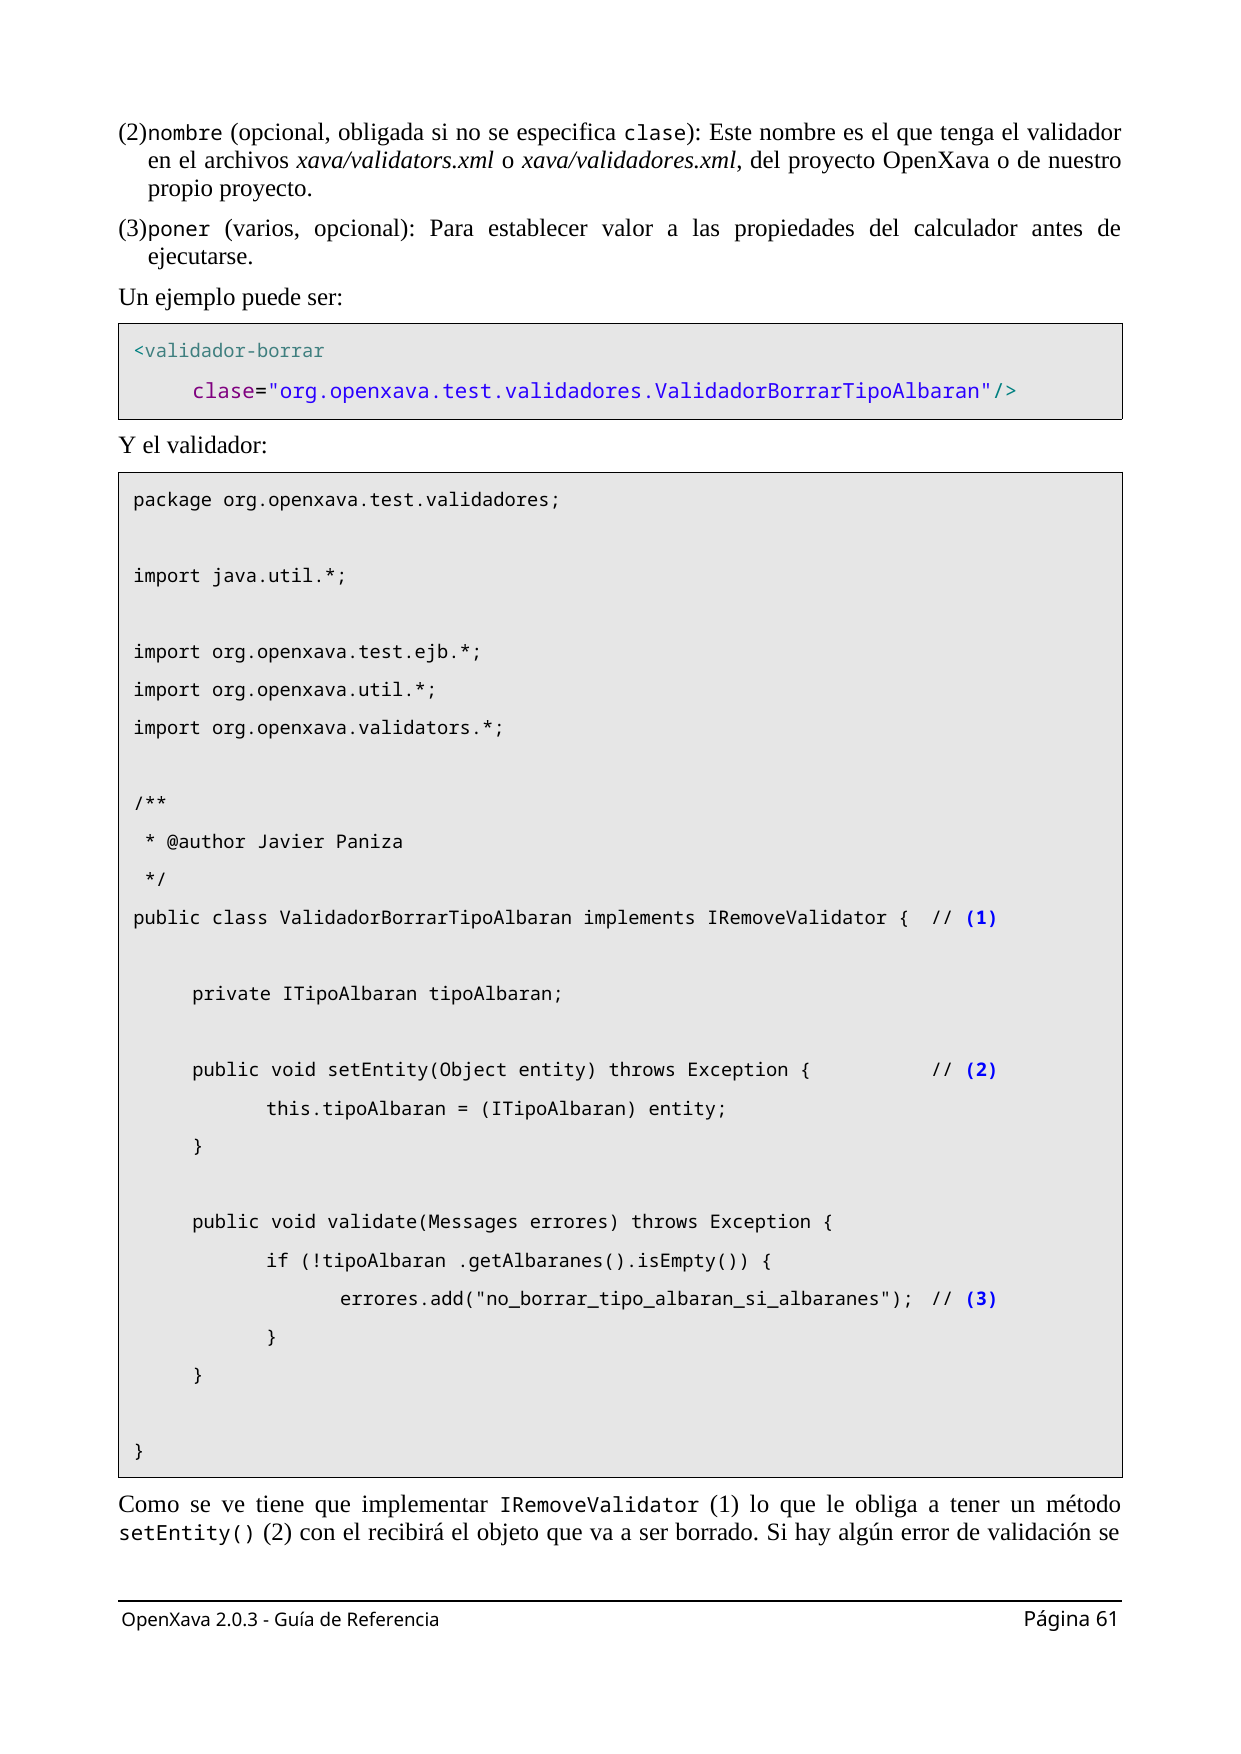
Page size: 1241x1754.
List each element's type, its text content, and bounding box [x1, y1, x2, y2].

text import org.openxava.validators.*; [119, 700, 1122, 738]
text * @author Javier Paniza [119, 814, 1122, 852]
text /** [119, 776, 1122, 814]
text } [119, 1118, 1122, 1156]
text this.tipoAlbaran = (ITipoAlbaran) entity; [119, 1080, 1122, 1118]
text import org.openxava.test.ejb.*; [119, 624, 1122, 662]
text Un ejemplo puede ser: [118, 283, 1122, 310]
text Como se ve tiene que implementar IRemoveValidator (1) lo que le obliga a tener un método setEntity() (2) con el recibirá el objeto que va a ser borrado. Si hay algún error de validación se [118, 1490, 1122, 1546]
text } [119, 1422, 1122, 1477]
text } [119, 1308, 1122, 1346]
text errores.add("no_borrar_tipo_albaran_si_albaranes"); // (3) [119, 1270, 1122, 1308]
text package org.openxava.test.validadores; [119, 473, 1122, 510]
text clase="org.openxava.test.validadores.ValidadorBorrarTipoAlbaran"/> [119, 361, 1122, 419]
list poner (varios, opcional): Para establecer valor a las propiedades del calculador antes de ejecutarse. [118, 214, 1122, 270]
text } [119, 1346, 1122, 1384]
text if (!tipoAlbaran .getAlbaranes().isEmpty()) { [119, 1232, 1122, 1270]
text import org.openxava.util.*; [119, 662, 1122, 700]
text <validador-borrar [119, 324, 1122, 361]
text */ [119, 852, 1122, 890]
list nombre (opcional, obligada si no se especifica clase): Este nombre es el que tenga el validador en el archivos xava/validators.xml o xava/validadores.xml, del proyecto OpenXava o de nuestro propio proyecto. [118, 118, 1122, 202]
text public void setEntity(Object entity) throws Exception { // (2) [119, 1042, 1122, 1080]
text public void validate(Messages errores) throws Exception { [119, 1194, 1122, 1232]
text import java.util.*; [119, 548, 1122, 586]
text Y el validador: [118, 431, 1122, 459]
text private ITipoAlbaran tipoAlbaran; [119, 966, 1122, 1004]
text public class ValidadorBorrarTipoAlbaran implements IRemoveValidator { // (1) [119, 890, 1122, 928]
